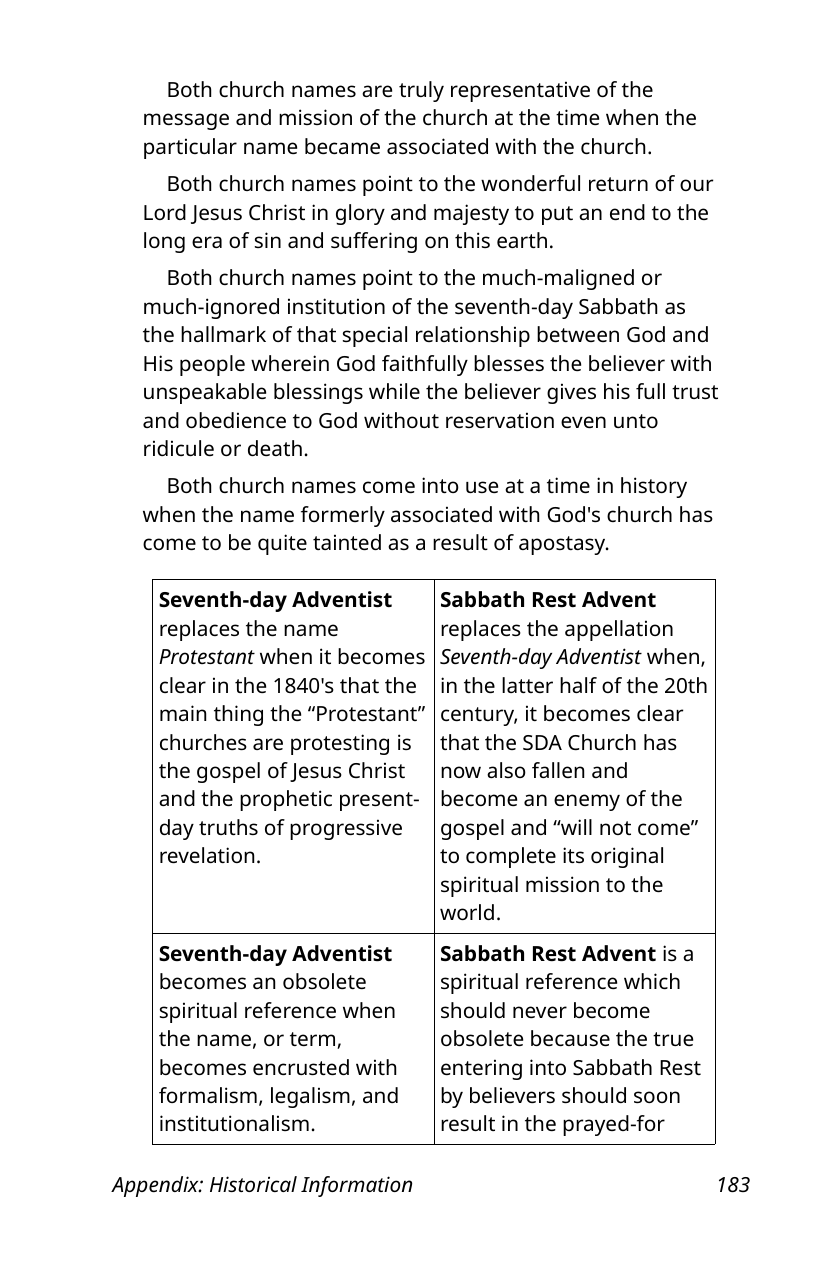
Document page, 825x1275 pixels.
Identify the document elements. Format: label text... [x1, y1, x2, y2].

text Both church names are truly representative of the message and mission of the church at the time when the particular name became associated with the church. [142, 75, 720, 160]
text Both church names point to the wonderful return of our Lord Jesus Christ in glory and majesty to put an end to the long era of sin and suffering on this earth. [142, 169, 720, 254]
table_cell Seventh-day Adventist becomes an obsolete spiritual reference when the name, or term, becomes encrusted with formalism, legalism, and institutionalism. [153, 934, 434, 1144]
table_header Sabbath Rest Advent replaces the appellation Seventh-day Adventist when, in the latter half of the 20th century, it becomes clear that the SDA Church has now also fallen and become an enemy of the gospel and “will not come” to complete its original spiritual mission to the world. [435, 580, 715, 933]
text Both church names come into use at a time in history when the name formerly associated with God's church has come to be quite tainted as a result of apostasy. [142, 472, 720, 557]
table_cell Sabbath Rest Advent is a spiritual reference which should never become obsolete because the true entering into Sabbath Rest by believers should soon result in the prayed-for [435, 934, 715, 1144]
text Both church names point to the much-maligned or much-ignored institution of the seventh-day Sabbath as the hallmark of that special relationship between God and His people wherein God faithfully blesses the believer with unspeakable blessings while the believer gives his full trust and obedience to God without reservation even unto ridicule or death. [142, 263, 720, 463]
table_header Seventh-day Adventist replaces the name Protestant when it becomes clear in the 1840's that the main thing the “Protestant” churches are protesting is the gospel of Jesus Christ and the prophetic present-day truths of progressive revelation. [153, 580, 434, 933]
